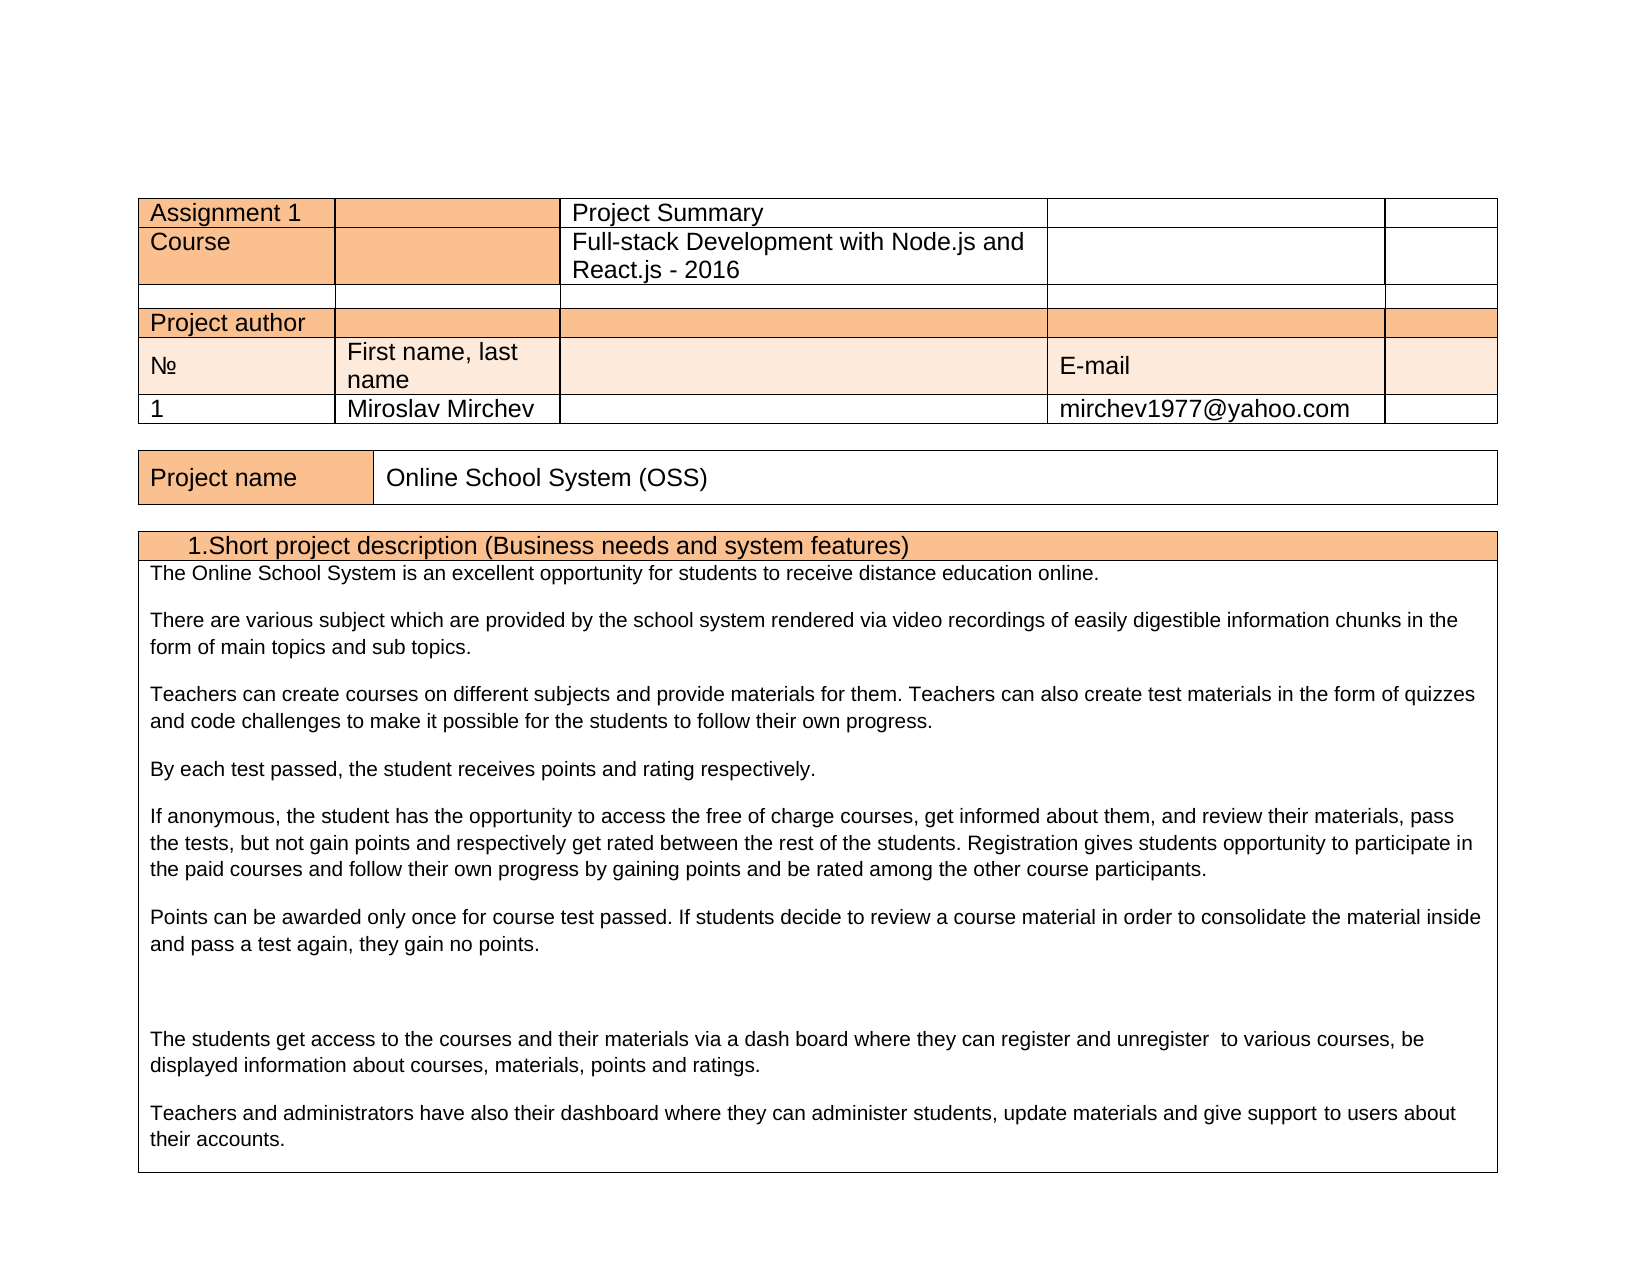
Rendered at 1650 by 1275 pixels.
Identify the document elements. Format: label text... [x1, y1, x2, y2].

table_cell [561, 285, 1047, 308]
table_cell [561, 395, 1047, 423]
table_cell [1386, 228, 1497, 284]
table_cell [336, 309, 559, 337]
table_cell [336, 228, 559, 284]
table_header Project name [139, 451, 373, 504]
table_cell [1386, 338, 1497, 394]
table_cell № [139, 338, 334, 394]
table_cell Full-stack Development with Node.js and React.js - 2016 [561, 228, 1047, 284]
table_cell Course [139, 228, 334, 284]
table_cell Miroslav Mirchev [336, 395, 559, 423]
table_cell [336, 285, 560, 308]
table_cell [1048, 309, 1384, 337]
table_header [1048, 199, 1384, 227]
table_cell Project author [139, 309, 334, 337]
table_cell E-mail [1048, 338, 1384, 394]
table_header Online School System (OSS) [374, 451, 1497, 504]
table_header Short project description (Business needs and system features) [139, 532, 1497, 560]
table_cell [561, 338, 1047, 394]
table_cell [1048, 228, 1384, 284]
table_cell [1048, 285, 1385, 308]
table_cell [1386, 285, 1497, 308]
table_cell mirchev1977@yahoo.com [1048, 395, 1384, 423]
table_cell The Online School System is an excellent opportunity for students to receive distance education online. There are various subject which are provided by the school system rendered via video recordings of easily digestible information chunks in the form of main topics and sub topics. Teachers can create courses on different subjects and provide materials for them. Teachers can also create test materials in the form of quizzes and code challenges to make it possible for the students to follow their own progress. By each test passed, the student receives points and rating respectively. If anonymous, the student has the opportunity to access the free of charge courses, get informed about them, and review their materials, pass the tests, but not gain points and respectively get rated between the rest of the students. Registration gives students opportunity to participate in the paid courses and follow their own progress by gaining points and be rated among the other course participants. Points can be awarded only once for course test passed. If students decide to review a course material in order to consolidate the material inside and pass a test again, they gain no points. The students get access to the courses and their materials via a dash board where they can register and unregister to various courses, be displayed information about courses, materials, points and ratings. Teachers and administrators have also their dashboard where they can administer students, update materials and give support to users about their accounts. [139, 561, 1497, 1172]
table_cell First name, last name [336, 338, 559, 394]
table_cell [139, 285, 335, 308]
table_cell 1 [139, 395, 334, 423]
table_cell [1386, 309, 1497, 337]
table_header [1386, 199, 1497, 227]
table_header Assignment 1 [139, 199, 334, 227]
table_cell [561, 309, 1047, 337]
table_header [336, 199, 559, 227]
table_header Project Summary [561, 199, 1047, 227]
table_cell [1386, 395, 1497, 423]
